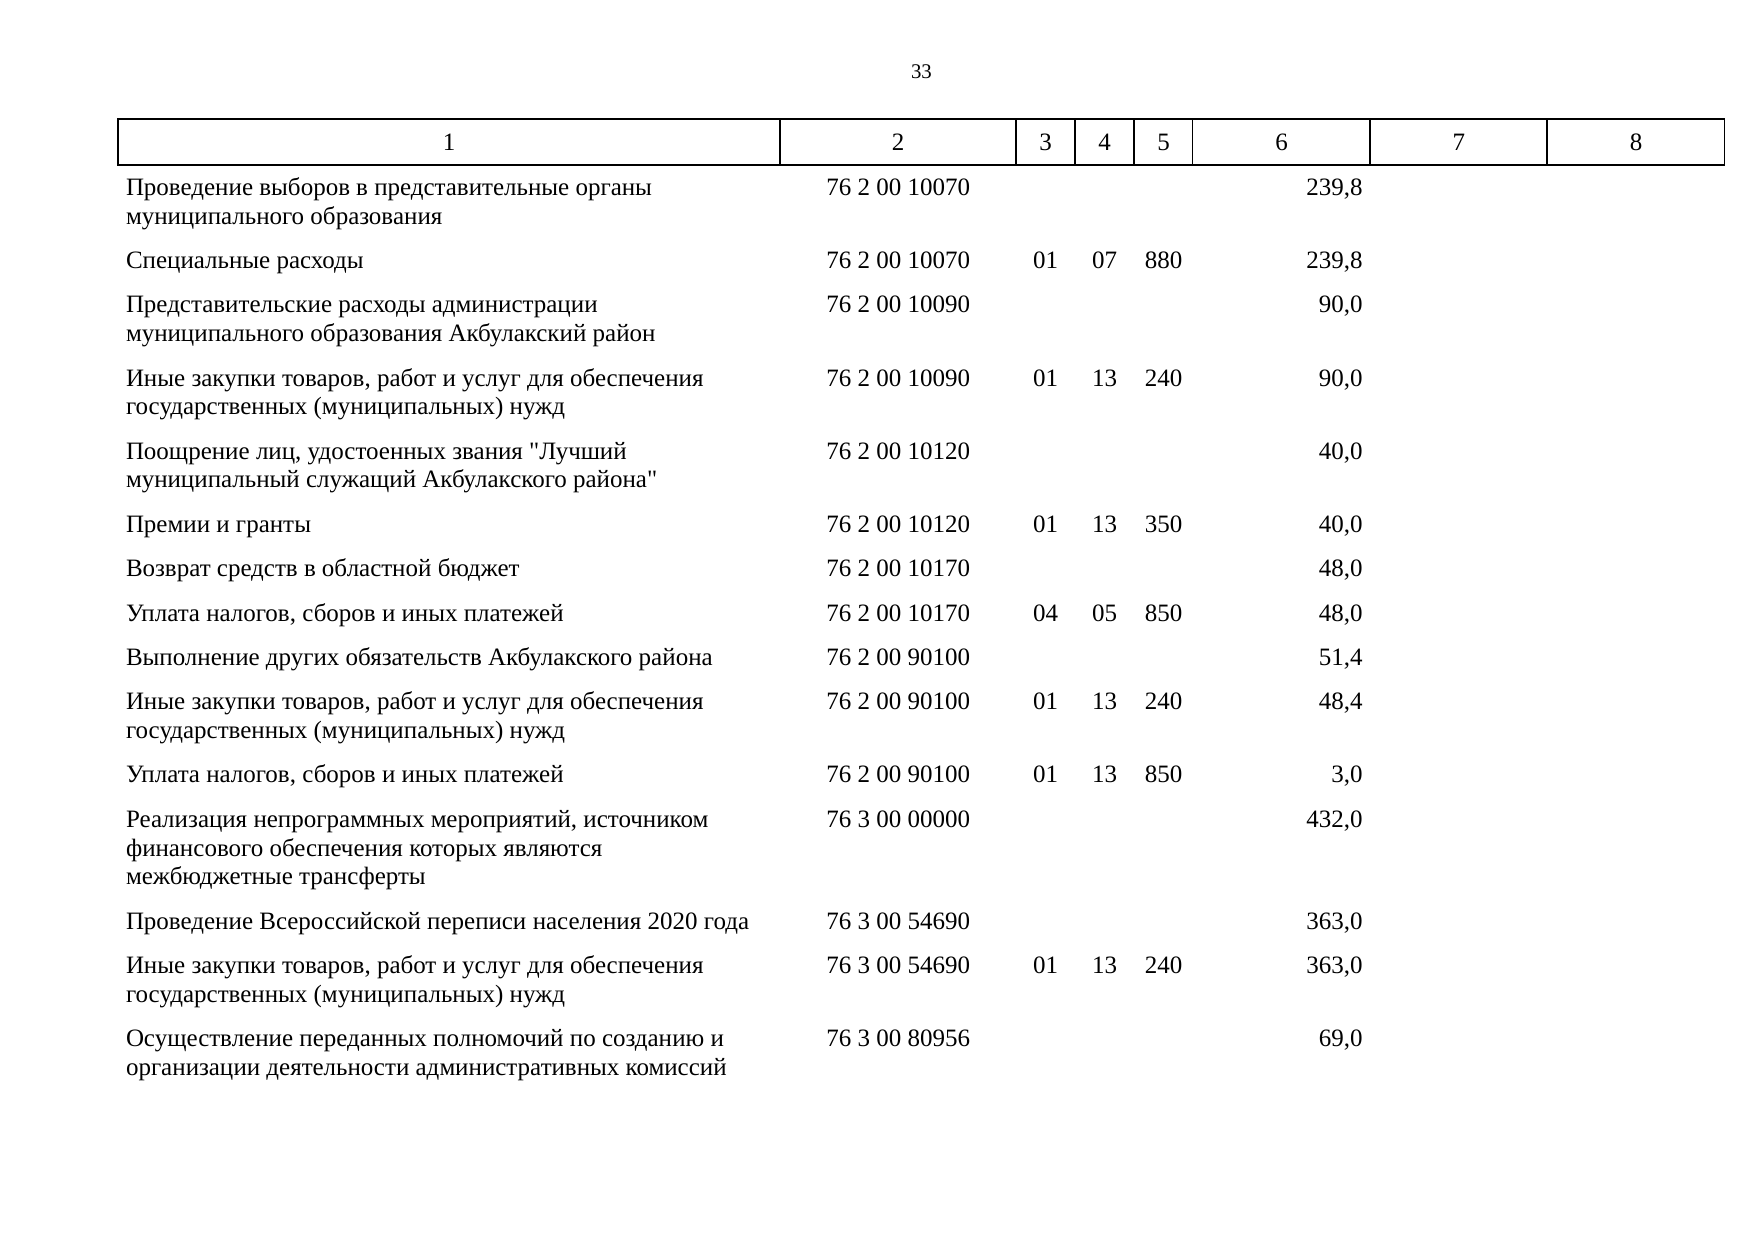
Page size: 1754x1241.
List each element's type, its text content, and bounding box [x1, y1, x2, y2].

table_cell [1075, 1015, 1134, 1088]
table_cell 76 2 00 90100 [780, 679, 1016, 752]
table_cell Реализация непрограммных мероприятий, источником финансового обеспечения которых являются межбюджетные трансферты [118, 796, 780, 898]
table_cell [1075, 898, 1134, 942]
table_cell 76 3 00 80956 [780, 1015, 1016, 1088]
table_cell [1134, 282, 1193, 355]
table_cell 76 2 00 10170 [780, 590, 1016, 634]
table_cell [1016, 166, 1075, 237]
table_cell [1075, 796, 1134, 898]
table_cell [1370, 545, 1547, 590]
table_header [1017, 120, 1074, 164]
table_cell 90,0 [1193, 282, 1370, 355]
table_cell 76 2 00 10170 [780, 545, 1016, 590]
table_cell 01 [1016, 237, 1075, 282]
table_cell 3,0 [1193, 752, 1370, 796]
table_cell 76 2 00 10070 [780, 237, 1016, 282]
table_cell [1547, 590, 1724, 634]
table_header [1548, 120, 1724, 164]
table_cell Уплата налогов, сборов и иных платежей [118, 590, 780, 634]
table_cell [1370, 237, 1547, 282]
table_cell [1547, 634, 1724, 678]
table_cell 76 3 00 00000 [780, 796, 1016, 898]
table_cell [1016, 428, 1075, 501]
table_cell [1370, 634, 1547, 678]
table_cell [1547, 942, 1724, 1015]
table_cell 76 2 00 10070 [780, 166, 1016, 237]
table_cell 07 [1075, 237, 1134, 282]
table_cell [1547, 898, 1724, 942]
table_cell Представительские расходы администрации муниципального образования Акбулакский район [118, 282, 780, 355]
table_cell [1547, 752, 1724, 796]
table_cell [1547, 1015, 1724, 1088]
table_cell 69,0 [1193, 1015, 1370, 1088]
table_cell Проведение выборов в представительные органы муниципального образования [118, 166, 780, 237]
table_cell 13 [1075, 942, 1134, 1015]
table_cell [1547, 545, 1724, 590]
table_cell 48,4 [1193, 679, 1370, 752]
table_cell [1075, 282, 1134, 355]
table_cell [1370, 752, 1547, 796]
table_cell 01 [1016, 942, 1075, 1015]
table_cell 01 [1016, 355, 1075, 428]
table_cell 350 [1134, 501, 1193, 545]
table_cell [1547, 428, 1724, 501]
table_cell 240 [1134, 942, 1193, 1015]
table_cell [1370, 590, 1547, 634]
table_cell [1016, 282, 1075, 355]
table_cell [1134, 634, 1193, 678]
table_cell [1016, 545, 1075, 590]
table_header [119, 120, 779, 164]
table_header [1193, 120, 1369, 164]
table_cell 51,4 [1193, 634, 1370, 678]
table_cell 240 [1134, 679, 1193, 752]
table_cell 40,0 [1193, 501, 1370, 545]
table_cell [1134, 166, 1193, 237]
table_cell 13 [1075, 752, 1134, 796]
table_header 5 [1142, 128, 1185, 156]
table_cell [1134, 428, 1193, 501]
table_cell 90,0 [1193, 355, 1370, 428]
table_cell 40,0 [1193, 428, 1370, 501]
table_cell [1075, 634, 1134, 678]
table_cell [1370, 355, 1547, 428]
table_cell Проведение Всероссийской переписи населения 2020 года [118, 898, 780, 942]
table_cell 363,0 [1193, 898, 1370, 942]
table_cell [1134, 796, 1193, 898]
table_cell 76 2 00 90100 [780, 752, 1016, 796]
table_cell [1370, 942, 1547, 1015]
table_header 8 [1555, 128, 1716, 156]
table_header [781, 120, 1015, 164]
table_cell 76 2 00 10090 [780, 282, 1016, 355]
table_cell 48,0 [1193, 545, 1370, 590]
table_cell Специальные расходы [118, 237, 780, 282]
table_header 3 [1024, 128, 1067, 156]
table_cell 76 3 00 54690 [780, 942, 1016, 1015]
table_header 7 [1378, 128, 1539, 156]
table_cell [1370, 679, 1547, 752]
table_header [1371, 120, 1546, 164]
table_cell Выполнение других обязательств Акбулакского района [118, 634, 780, 678]
table_cell [1370, 166, 1547, 237]
table_cell [1547, 796, 1724, 898]
table_cell 13 [1075, 501, 1134, 545]
table_cell [1547, 679, 1724, 752]
table_cell [1547, 237, 1724, 282]
table_cell [1370, 1015, 1547, 1088]
table_cell [1370, 898, 1547, 942]
table_cell 05 [1075, 590, 1134, 634]
table_cell 48,0 [1193, 590, 1370, 634]
table_cell Уплата налогов, сборов и иных платежей [118, 752, 780, 796]
table_cell Иные закупки товаров, работ и услуг для обеспечения государственных (муниципальных) нужд [118, 355, 780, 428]
table_cell 01 [1016, 679, 1075, 752]
table_cell 13 [1075, 679, 1134, 752]
table_header [1076, 120, 1133, 164]
table_header 1 [126, 128, 772, 156]
table_cell 240 [1134, 355, 1193, 428]
table_cell 76 2 00 10090 [780, 355, 1016, 428]
table_cell 13 [1075, 355, 1134, 428]
table_cell [1547, 501, 1724, 545]
table_cell [1370, 501, 1547, 545]
table_cell 239,8 [1193, 166, 1370, 237]
table_cell 850 [1134, 752, 1193, 796]
table_cell [1547, 282, 1724, 355]
table_cell 04 [1016, 590, 1075, 634]
table_header 2 [788, 128, 1008, 156]
table_cell 363,0 [1193, 942, 1370, 1015]
table_cell Осуществление переданных полномочий по созданию и организации деятельности административных комиссий [118, 1015, 780, 1088]
table_cell 76 2 00 90100 [780, 634, 1016, 678]
table_cell 76 2 00 10120 [780, 501, 1016, 545]
table_cell 76 2 00 10120 [780, 428, 1016, 501]
table_cell [1134, 898, 1193, 942]
table_header [1135, 120, 1192, 164]
table_cell [1016, 796, 1075, 898]
table_header 6 [1201, 128, 1362, 156]
table_cell [1075, 166, 1134, 237]
table_cell [1370, 282, 1547, 355]
table_cell [1370, 796, 1547, 898]
table_cell [1370, 428, 1547, 501]
table_cell [1016, 634, 1075, 678]
table_cell Премии и гранты [118, 501, 780, 545]
table_cell [1075, 428, 1134, 501]
table_cell [1134, 545, 1193, 590]
table_cell 850 [1134, 590, 1193, 634]
table_cell 880 [1134, 237, 1193, 282]
table_cell Иные закупки товаров, работ и услуг для обеспечения государственных (муниципальных) нужд [118, 942, 780, 1015]
table_cell [1547, 166, 1724, 237]
table_cell [1134, 1015, 1193, 1088]
table_cell 432,0 [1193, 796, 1370, 898]
table_cell 01 [1016, 501, 1075, 545]
table_cell [1016, 898, 1075, 942]
table_cell Поощрение лиц, удостоенных звания "Лучший муниципальный служащий Акбулакского района" [118, 428, 780, 501]
table_cell 01 [1016, 752, 1075, 796]
table_header 4 [1083, 128, 1126, 156]
table_cell 239,8 [1193, 237, 1370, 282]
table_cell [1547, 355, 1724, 428]
table_cell 76 3 00 54690 [780, 898, 1016, 942]
table_cell Возврат средств в областной бюджет [118, 545, 780, 590]
table_cell [1016, 1015, 1075, 1088]
table_cell [1075, 545, 1134, 590]
table_cell Иные закупки товаров, работ и услуг для обеспечения государственных (муниципальных) нужд [118, 679, 780, 752]
